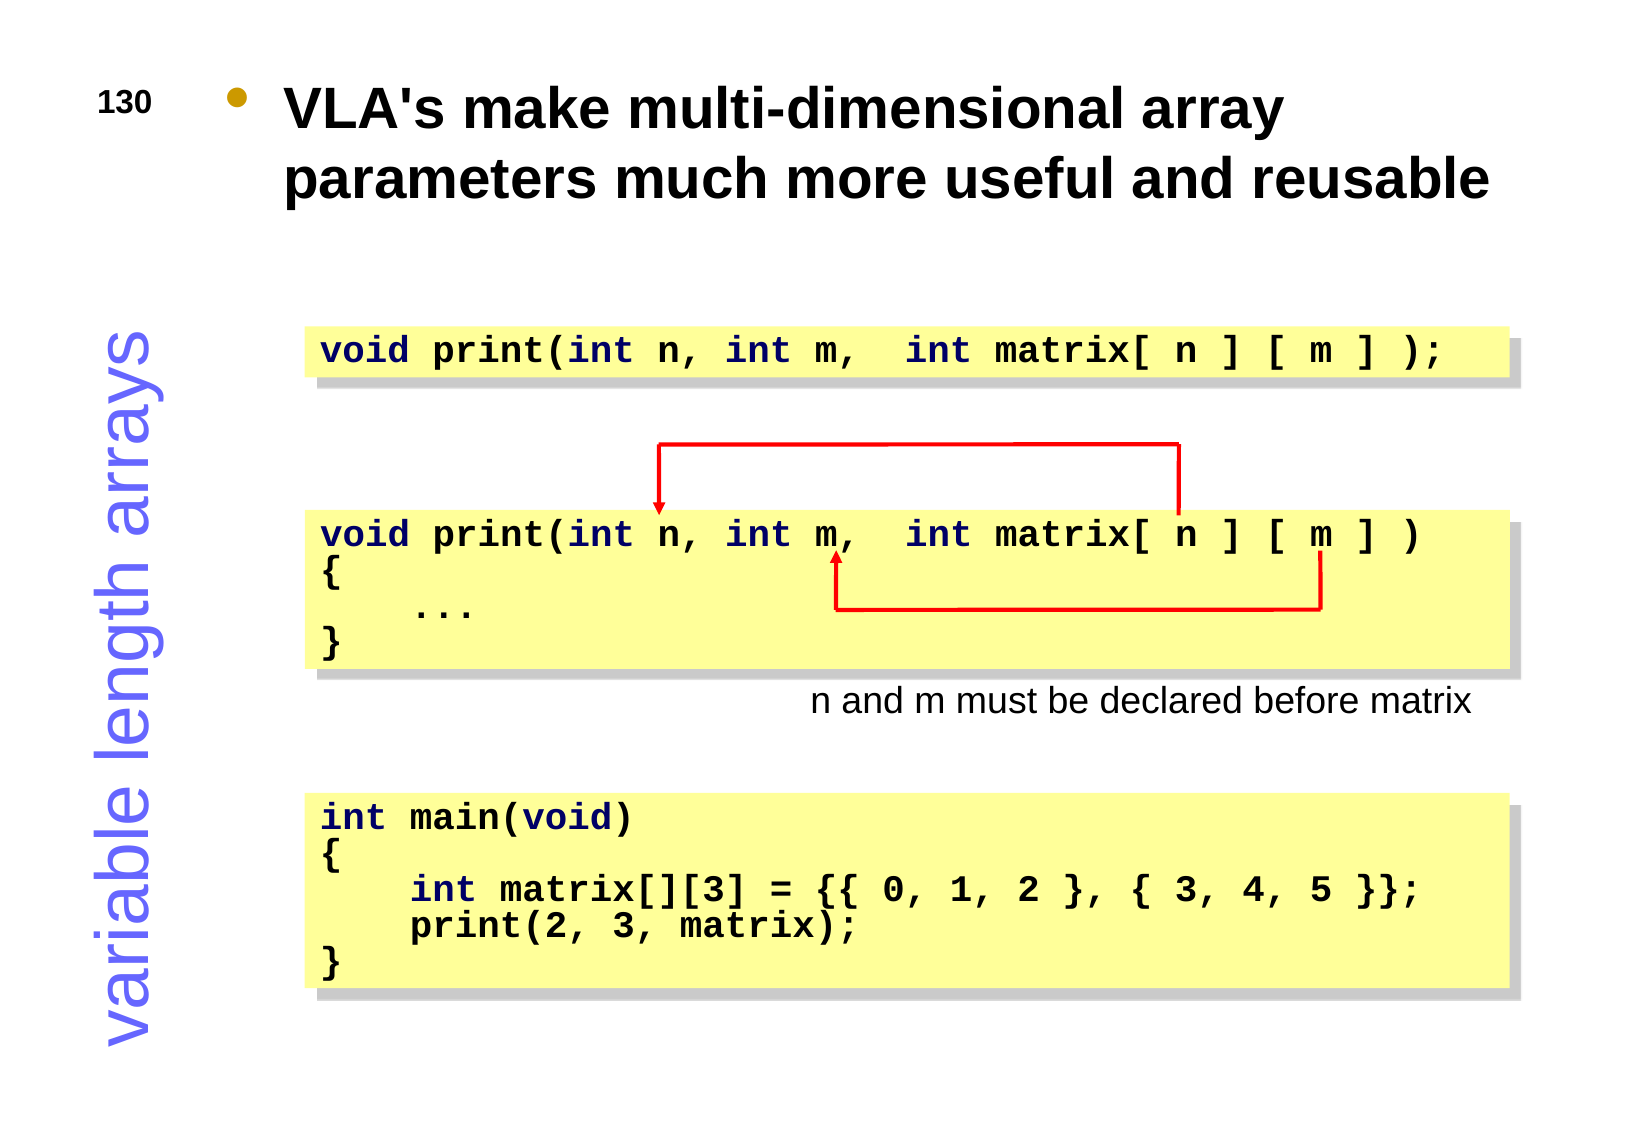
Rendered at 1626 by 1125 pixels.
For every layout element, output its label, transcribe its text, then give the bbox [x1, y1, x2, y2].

text_box int main(void) { int matrix[][3] = {{ 0, 1, 2 }, { 3, 4, 5 }}; print(2, 3, matrix); } [304, 792, 1510, 989]
list VLA's make multi-dimensional array parameters much more useful and reusable [212, 62, 1550, 1063]
title variable length arrays [50, 187, 188, 1063]
text_box n and m must be declared before matrix [528, 668, 1498, 730]
text_box void print(int n, int m, int matrix[ n ] [ m ] ); [304, 326, 1510, 378]
text_box void print(int n, int m, int matrix[ n ] [ m ] ) { ... } [304, 509, 1510, 669]
